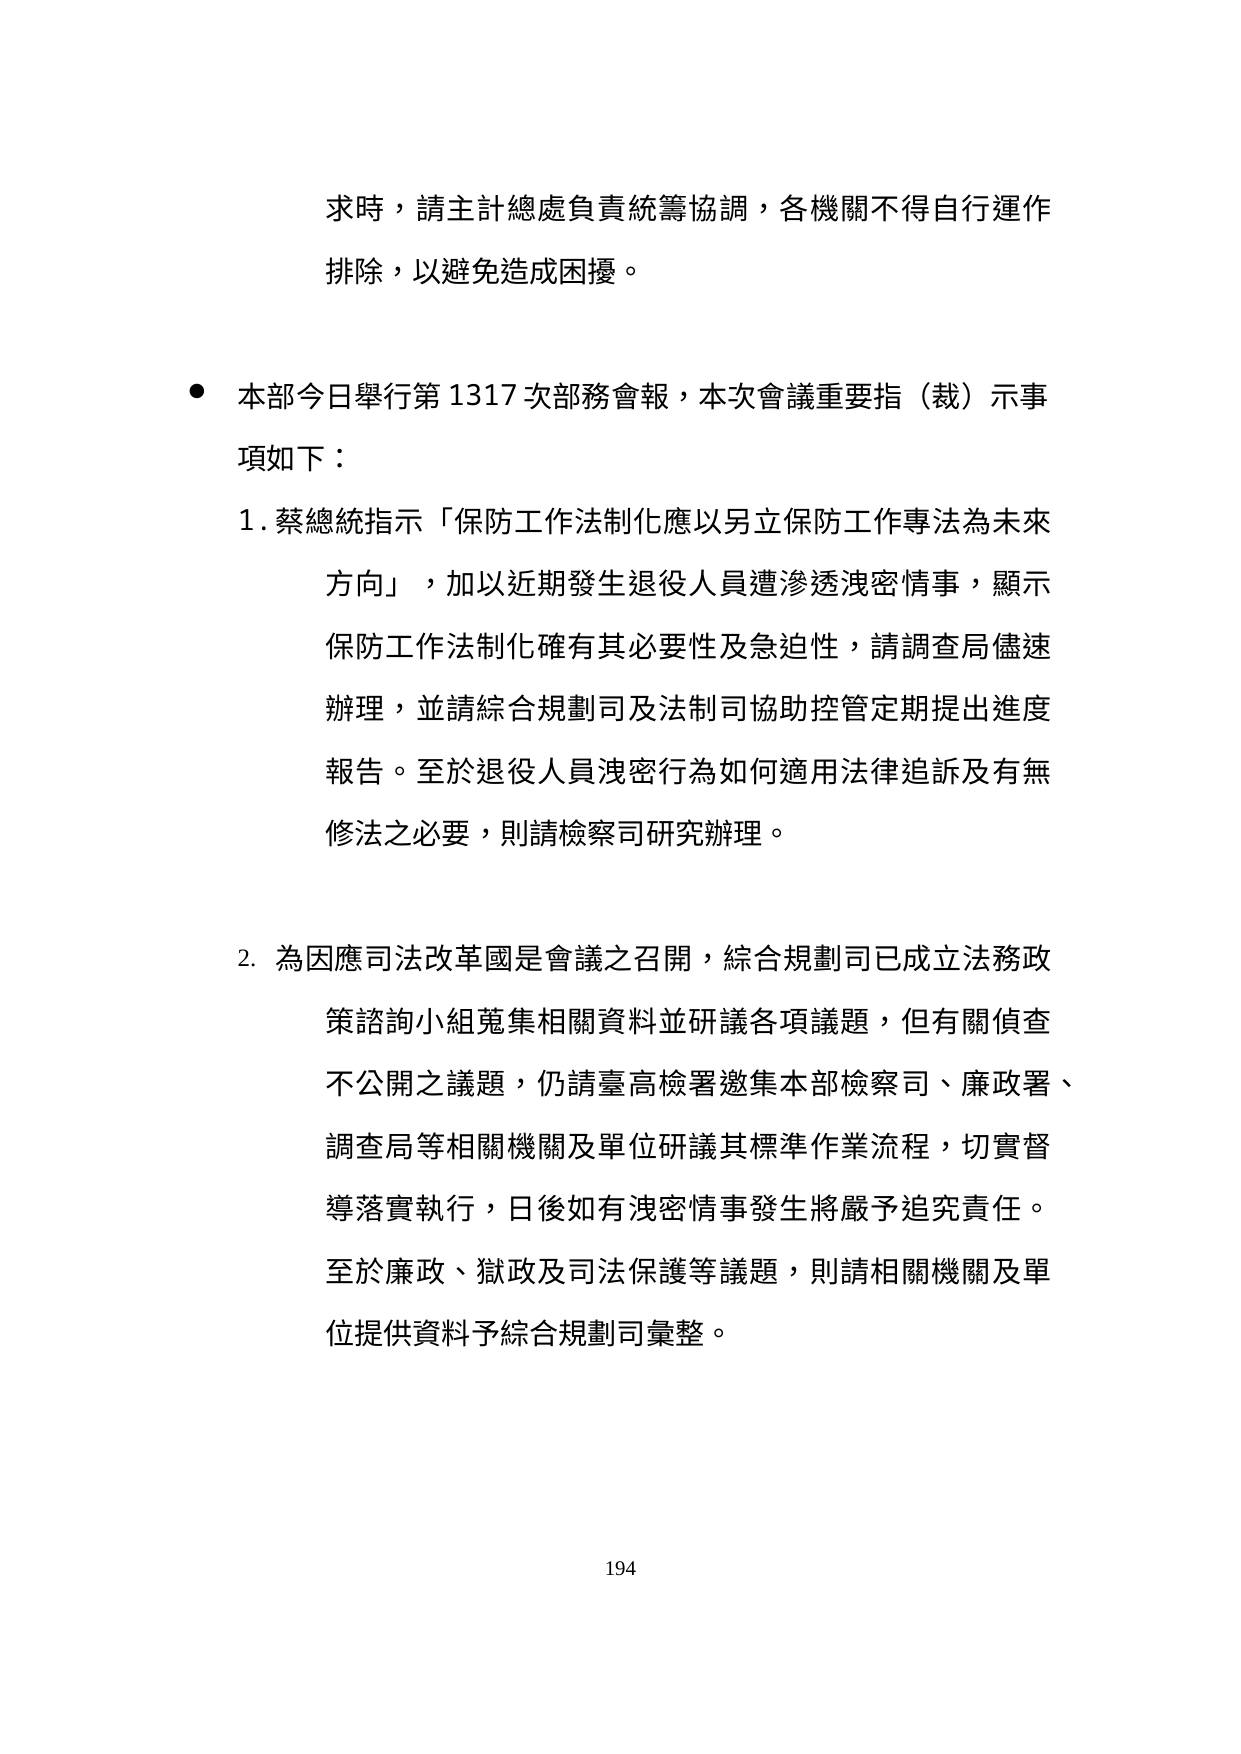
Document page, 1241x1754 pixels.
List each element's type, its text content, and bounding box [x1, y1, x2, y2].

list 蔡總統指示「保防工作法制化應以另立保防工作專法為未來方向」，加以近期發生退役人員遭滲透洩密情事，顯示保防工作法制化確有其必要性及急迫性，請調查局儘速辦理，並請綜合規劃司及法制司協助控管定期提出進度報告。至於退役人員洩密行為如何適用法律追訴及有無修法之必要，則請檢察司研究辦理。 [237, 478, 1053, 853]
list 本部今日舉行第1317次部務會報，本次會議重要指（裁）示事項如下： [187, 353, 1053, 478]
list 求時，請主計總處負責統籌協調，各機關不得自行運作排除，以避免造成困擾。 [237, 165, 1053, 290]
list 為因應司法改革國是會議之召開，綜合規劃司已成立法務政策諮詢小組蒐集相關資料並研議各項議題，但有關偵查不公開之議題，仍請臺高檢署邀集本部檢察司、廉政署、調查局等相關機關及單位研議其標準作業流程，切實督導落實執行，日後如有洩密情事發生將嚴予追究責任。至於廉政、獄政及司法保護等議題，則請相關機關及單位提供資料予綜合規劃司彙整。 [237, 915, 1053, 1353]
